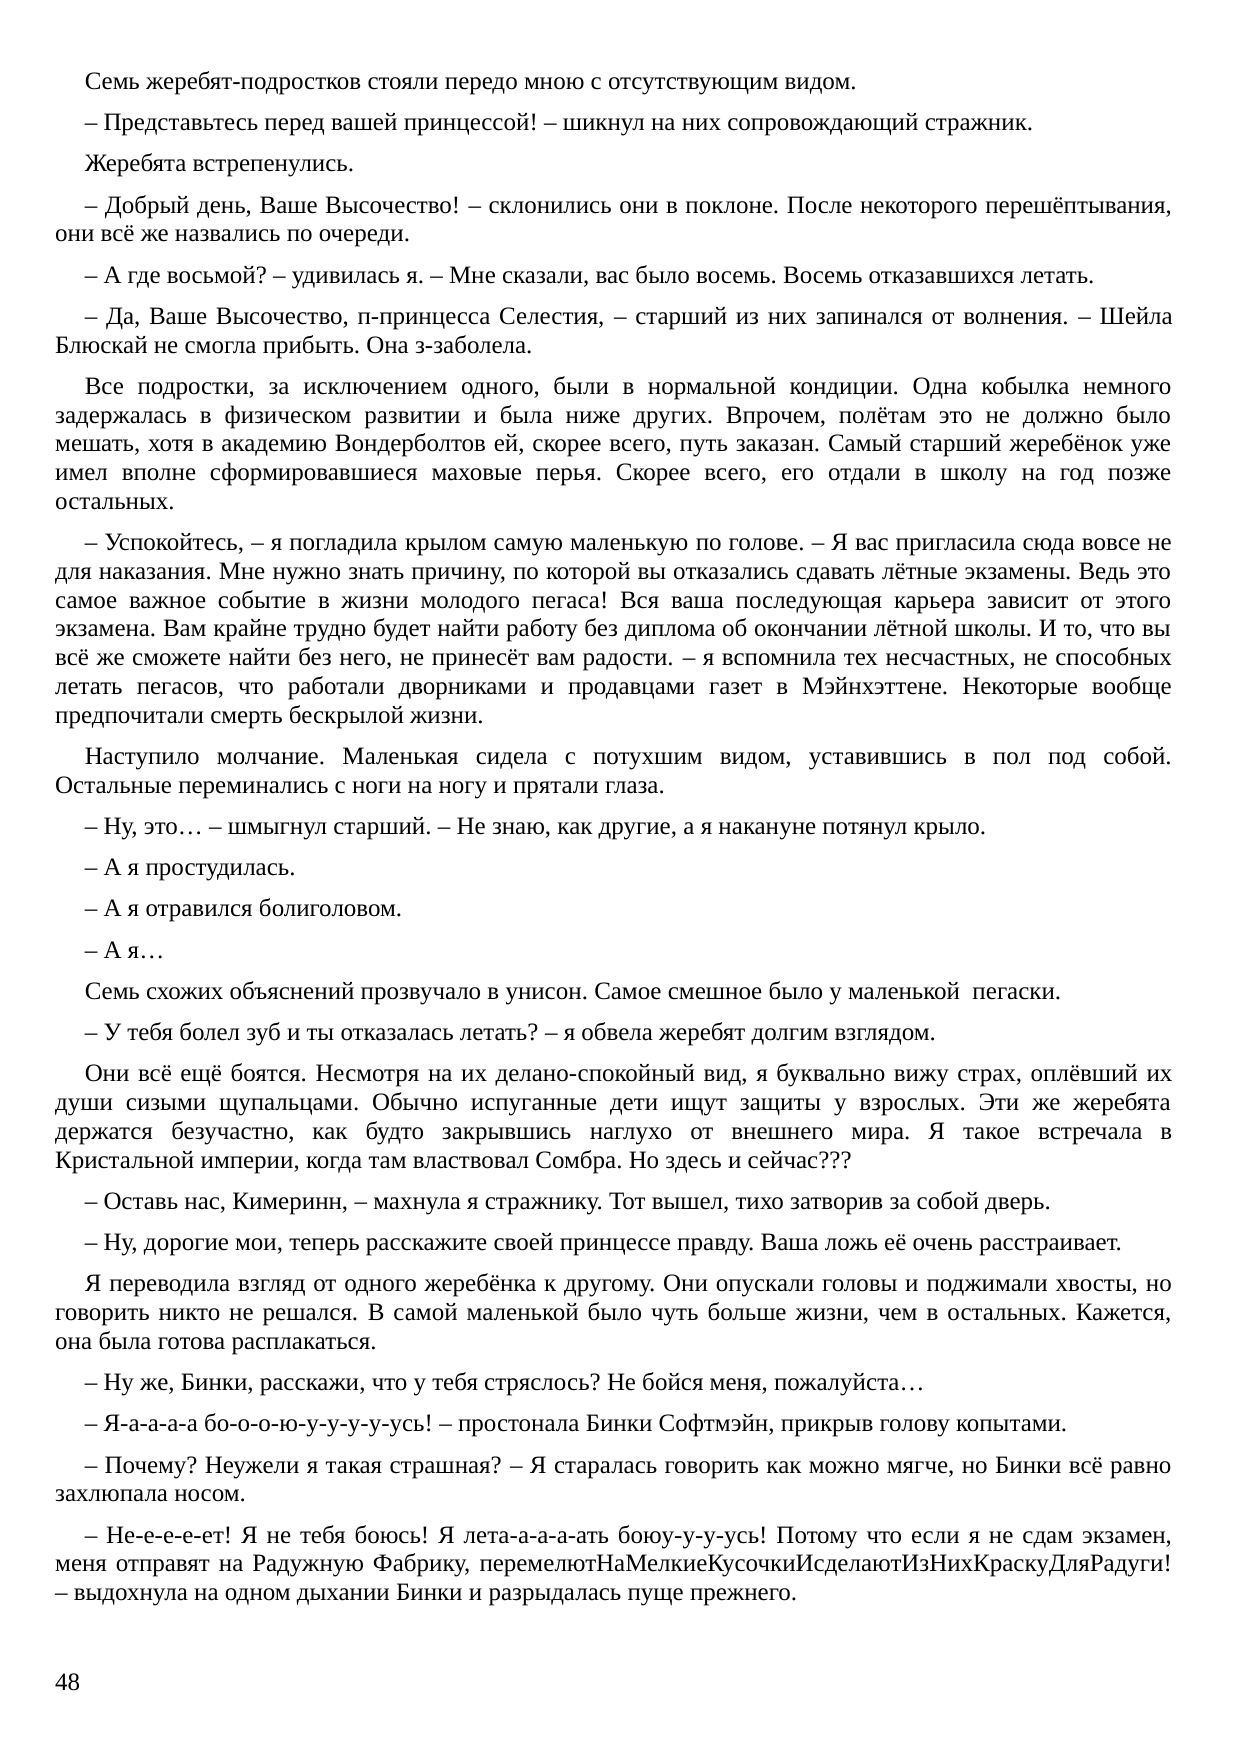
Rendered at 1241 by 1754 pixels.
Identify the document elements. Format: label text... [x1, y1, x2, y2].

text – А я отравился болиголовом. [55, 893, 1173, 922]
text – А где восьмой? – удивилась я. – Мне сказали, вас было восемь. Восемь отказавшихся летать. [55, 260, 1173, 288]
text Жеребята встрепенулись. [55, 148, 1173, 177]
text Семь схожих объяснений прозвучало в унисон. Самое смешное было у маленькой пегаски. [55, 976, 1173, 1005]
text – У тебя болел зуб и ты отказалась летать? – я обвела жеребят долгим взглядом. [55, 1017, 1173, 1046]
text – А я… [55, 935, 1173, 963]
text Я переводила взгляд от одного жеребёнка к другому. Они опускали головы и поджимали хвосты, но говорить никто не решался. В самой маленькой было чуть больше жизни, чем в остальных. Кажется, она была готова расплакаться. [55, 1268, 1173, 1355]
text – Добрый день, Ваше Высочество! – склонились они в поклоне. После некоторого перешёптывания, они всё же назвались по очереди. [55, 190, 1173, 247]
text – Я-а-а-а-а бо-о-о-ю-у-у-у-у-усь! – простонала Бинки Софтмэйн, прикрыв голову копытами. [55, 1408, 1173, 1437]
text – Представьтесь перед вашей принцессой! – шикнул на них сопровождающий стражник. [55, 107, 1173, 136]
text – А я простудилась. [55, 852, 1173, 881]
text Наступило молчание. Маленькая сидела с потухшим видом, уставившись в пол под собой. Остальные переминались с ноги на ногу и прятали глаза. [55, 741, 1173, 798]
text – Ну, это… – шмыгнул старший. – Не знаю, как другие, а я накануне потянул крыло. [55, 811, 1173, 840]
text – Оставь нас, Кимеринн, – махнула я стражнику. Тот вышел, тихо затворив за собой дверь. [55, 1186, 1173, 1215]
text Семь жеребят-подростков стояли передо мною с отсутствующим видом. [55, 66, 1173, 95]
text – Почему? Неужели я такая страшная? – Я старалась говорить как можно мягче, но Бинки всё равно захлюпала носом. [55, 1450, 1173, 1507]
text Они всё ещё боятся. Несмотря на их делано-спокойный вид, я буквально вижу страх, оплёвший их души сизыми щупальцами. Обычно испуганные дети ищут защиты у взрослых. Эти же жеребята держатся безучастно, как будто закрывшись наглухо от внешнего мира. Я такое встречала в Кристальной империи, когда там властвовал Сомбра. Но здесь и сейчас??? [55, 1058, 1173, 1173]
text – Успокойтесь, – я погладила крылом самую маленькую по голове. – Я вас пригласила сюда вовсе не для наказания. Мне нужно знать причину, по которой вы отказались сдавать лётные экзамены. Ведь это самое важное событие в жизни молодого пегаса! Вся ваша последующая карьера зависит от этого экзамена. Вам крайне трудно будет найти работу без диплома об окончании лётной школы. И то, что вы всё же сможете найти без него, не принесёт вам радости. – я вспомнила тех несчастных, не способных летать пегасов, что работали дворниками и продавцами газет в Мэйнхэттене. Некоторые вообще предпочитали смерть бескрылой жизни. [55, 527, 1173, 728]
text – Ну, дорогие мои, теперь расскажите своей принцессе правду. Ваша ложь её очень расстраивает. [55, 1227, 1173, 1256]
text – Да, Ваше Высочество, п-принцесса Селестия, – старший из них запинался от волнения. – Шейла Блюскай не смогла прибыть. Она з-заболела. [55, 301, 1173, 358]
text – Не-е-е-е-ет! Я не тебя боюсь! Я лета-а-а-а-ать боюу-у-у-усь! Потому что если я не сдам экзамен, меня отправят на Радужную Фабрику, перемелютНаМелкиеКусочкиИсделаютИзНихКраскуДляРадуги! – выдохнула на одном дыхании Бинки и разрыдалась пуще прежнего. [55, 1520, 1173, 1606]
text – Ну же, Бинки, расскажи, что у тебя стряслось? Не бойся меня, пожалуйста… [55, 1367, 1173, 1396]
text Все подростки, за исключением одного, были в нормальной кондиции. Одна кобылка немного задержалась в физическом развитии и была ниже других. Впрочем, полётам это не должно было мешать, хотя в академию Вондерболтов ей, скорее всего, путь заказан. Самый старший жеребёнок уже имел вполне сформировавшиеся маховые перья. Скорее всего, его отдали в школу на год позже остальных. [55, 371, 1173, 515]
